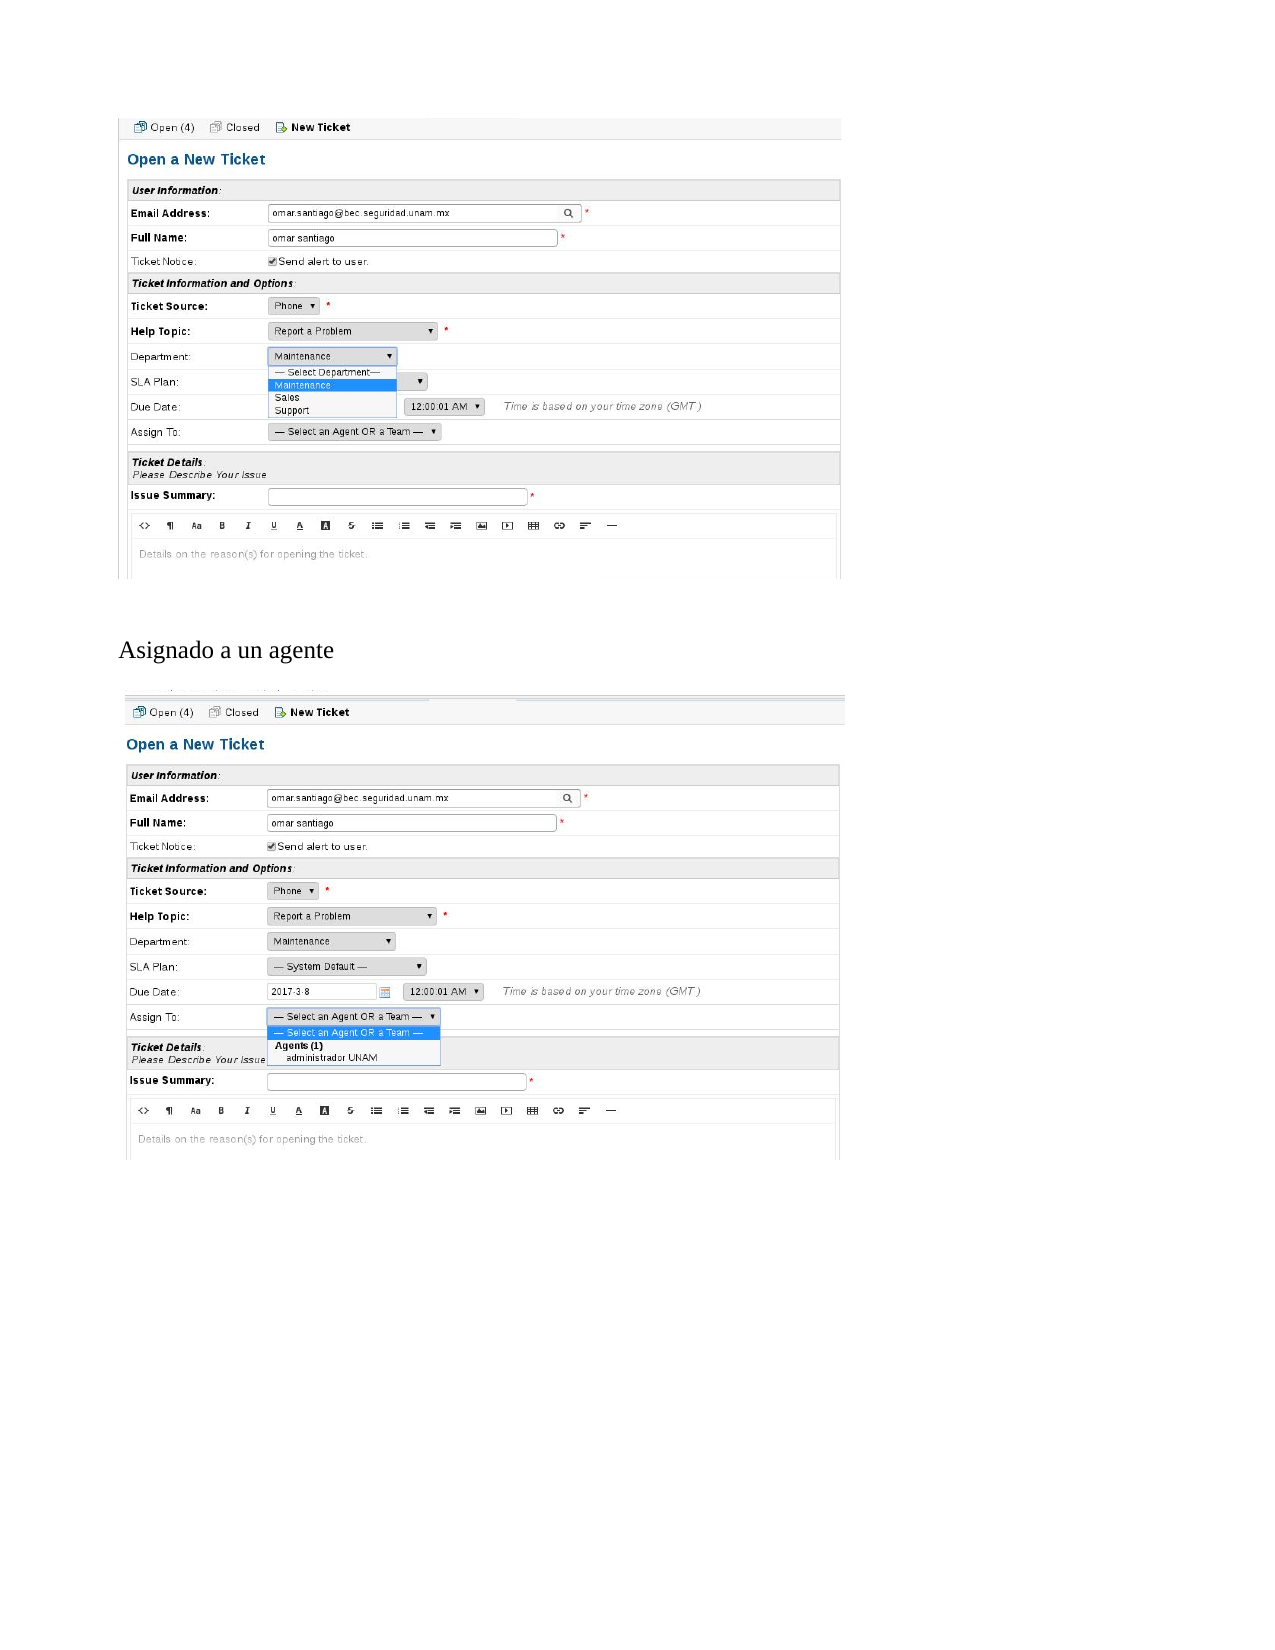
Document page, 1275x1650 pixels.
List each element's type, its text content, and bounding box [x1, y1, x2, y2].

picture [118, 118, 842, 579]
picture [124, 690, 845, 1160]
text Asignado a un agente [118, 636, 1157, 664]
